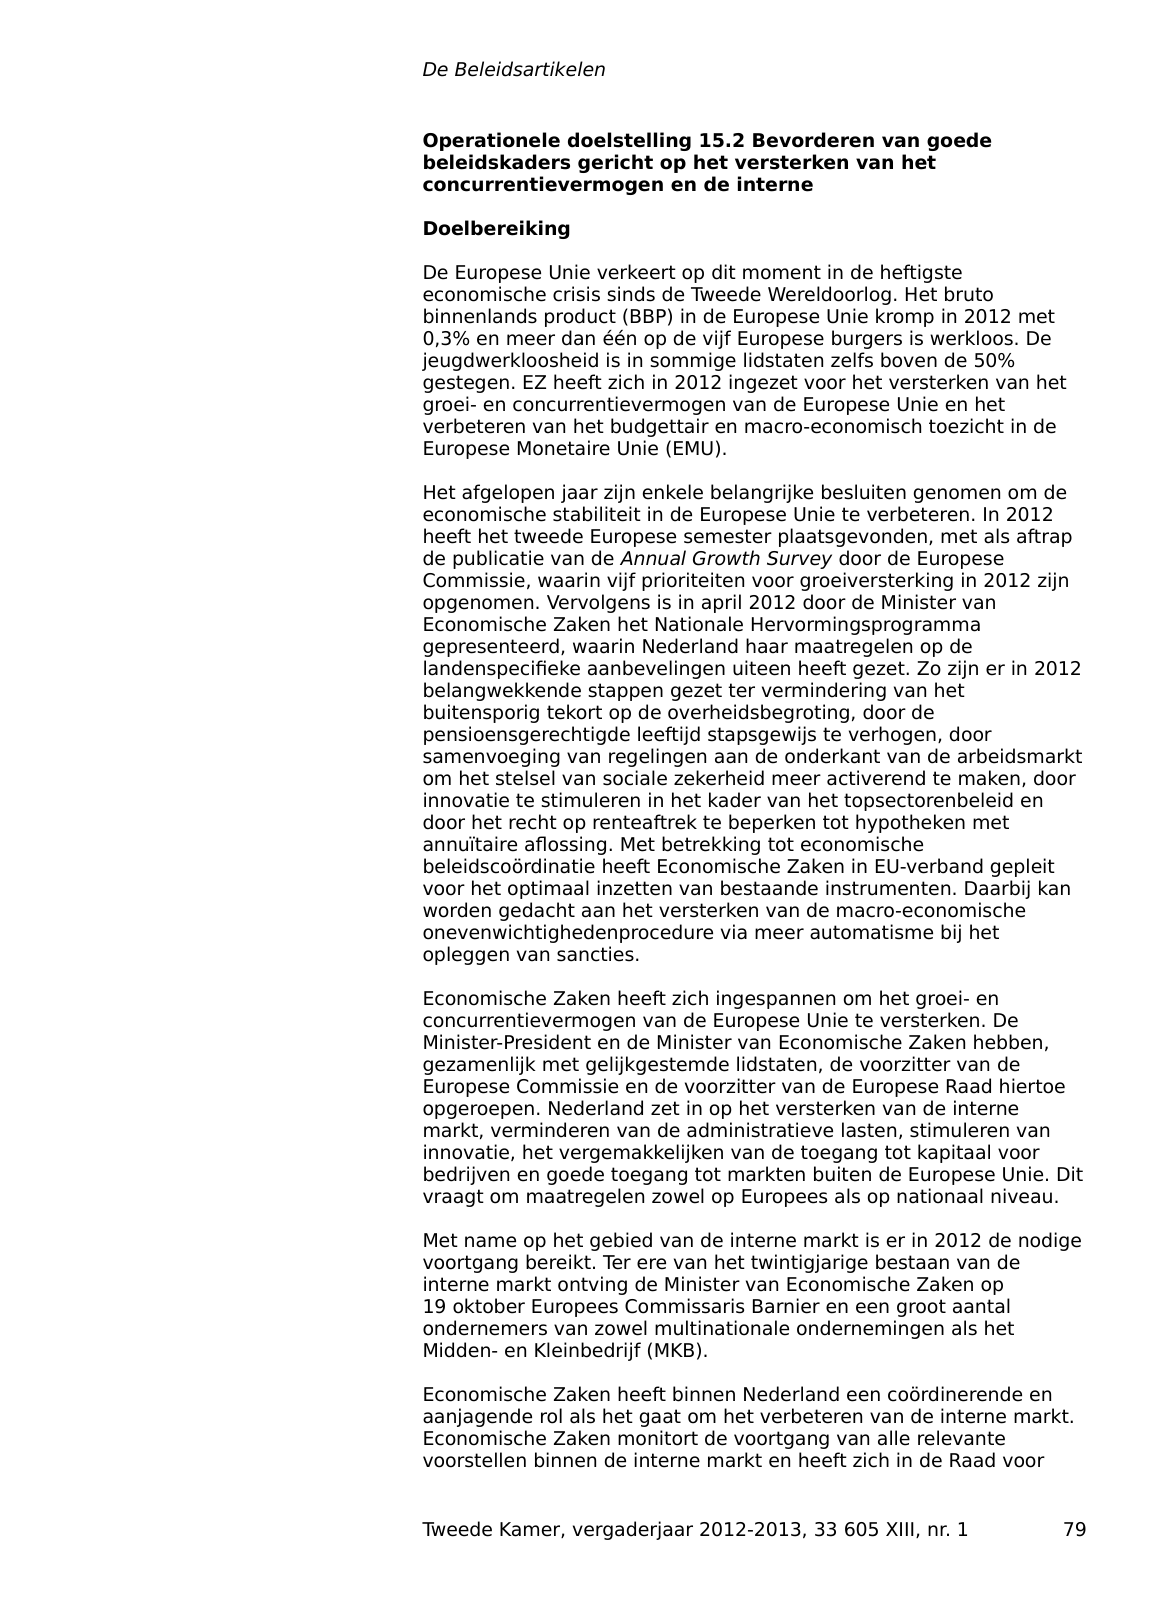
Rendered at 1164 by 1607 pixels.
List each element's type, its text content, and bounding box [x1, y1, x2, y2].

text Het afgelopen jaar zijn enkele belangrijke besluiten genomen om de economische stabiliteit in de Europese Unie te verbeteren. In 2012 heeft het tweede Europese semester plaatsgevonden, met als aftrap de publicatie van de Annual Growth Survey door de Europese Commissie, waarin vijf prioriteiten voor groeiversterking in 2012 zijn opgenomen. Vervolgens is in april 2012 door de Minister van Economische Zaken het Nationale Hervormingsprogramma gepresenteerd, waarin Nederland haar maatregelen op de landenspecifieke aanbevelingen uiteen heeft gezet. Zo zijn er in 2012 belangwekkende stappen gezet ter vermindering van het buitensporig tekort op de overheidsbegroting, door de pensioensgerechtigde leeftijd stapsgewijs te verhogen, door samenvoeging van regelingen aan de onderkant van de arbeidsmarkt om het stelsel van sociale zekerheid meer activerend te maken, door innovatie te stimuleren in het kader van het topsectorenbeleid en door het recht op renteaftrek te beperken tot hypotheken met annuïtaire aflossing. Met betrekking tot economische beleidscoördinatie heeft Economische Zaken in EU-verband gepleit voor het optimaal inzetten van bestaande instrumenten. Daarbij kan worden gedacht aan het versterken van de macro-economische onevenwichtighedenprocedure via meer automatisme bij het opleggen van sancties. [422, 482, 1087, 966]
text Economische Zaken heeft zich ingespannen om het groei- en concurrentievermogen van de Europese Unie te versterken. De Minister-President en de Minister van Economische Zaken hebben, gezamenlijk met gelijkgestemde lidstaten, de voorzitter van de Europese Commissie en de voorzitter van de Europese Raad hiertoe opgeroepen. Nederland zet in op het versterken van de interne markt, verminderen van de administratieve lasten, stimuleren van innovatie, het vergemakkelijken van de toegang tot kapitaal voor bedrijven en goede toegang tot markten buiten de Europese Unie. Dit vraagt om maatregelen zowel op Europees als op nationaal niveau. [422, 988, 1087, 1208]
text Economische Zaken heeft binnen Nederland een coördinerende en aanjagende rol als het gaat om het verbeteren van de interne markt. Economische Zaken monitort de voortgang van alle relevante voorstellen binnen de interne markt en heeft zich in de Raad voor [422, 1384, 1087, 1472]
subtitle Doelbereiking [422, 218, 1087, 240]
text De Europese Unie verkeert op dit moment in de heftigste economische crisis sinds de Tweede Wereldoorlog. Het bruto binnenlands product (BBP) in de Europese Unie kromp in 2012 met 0,3% en meer dan één op de vijf Europese burgers is werkloos. De jeugdwerkloosheid is in sommige lidstaten zelfs boven de 50% gestegen. EZ heeft zich in 2012 ingezet voor het versterken van het groei- en concurrentievermogen van de Europese Unie en het verbeteren van het budgettair en macro-economisch toezicht in de Europese Monetaire Unie (EMU). [422, 262, 1087, 460]
subtitle Operationele doelstelling 15.2 Bevorderen van goede beleidskaders gericht op het versterken van het concurrentievermogen en de interne [422, 130, 1087, 196]
text Met name op het gebied van de interne markt is er in 2012 de nodige voortgang bereikt. Ter ere van het twintigjarige bestaan van de interne markt ontving de Minister van Economische Zaken op 19 oktober Europees Commissaris Barnier en een groot aantal ondernemers van zowel multinationale ondernemingen als het Midden- en Kleinbedrijf (MKB). [422, 1230, 1087, 1362]
